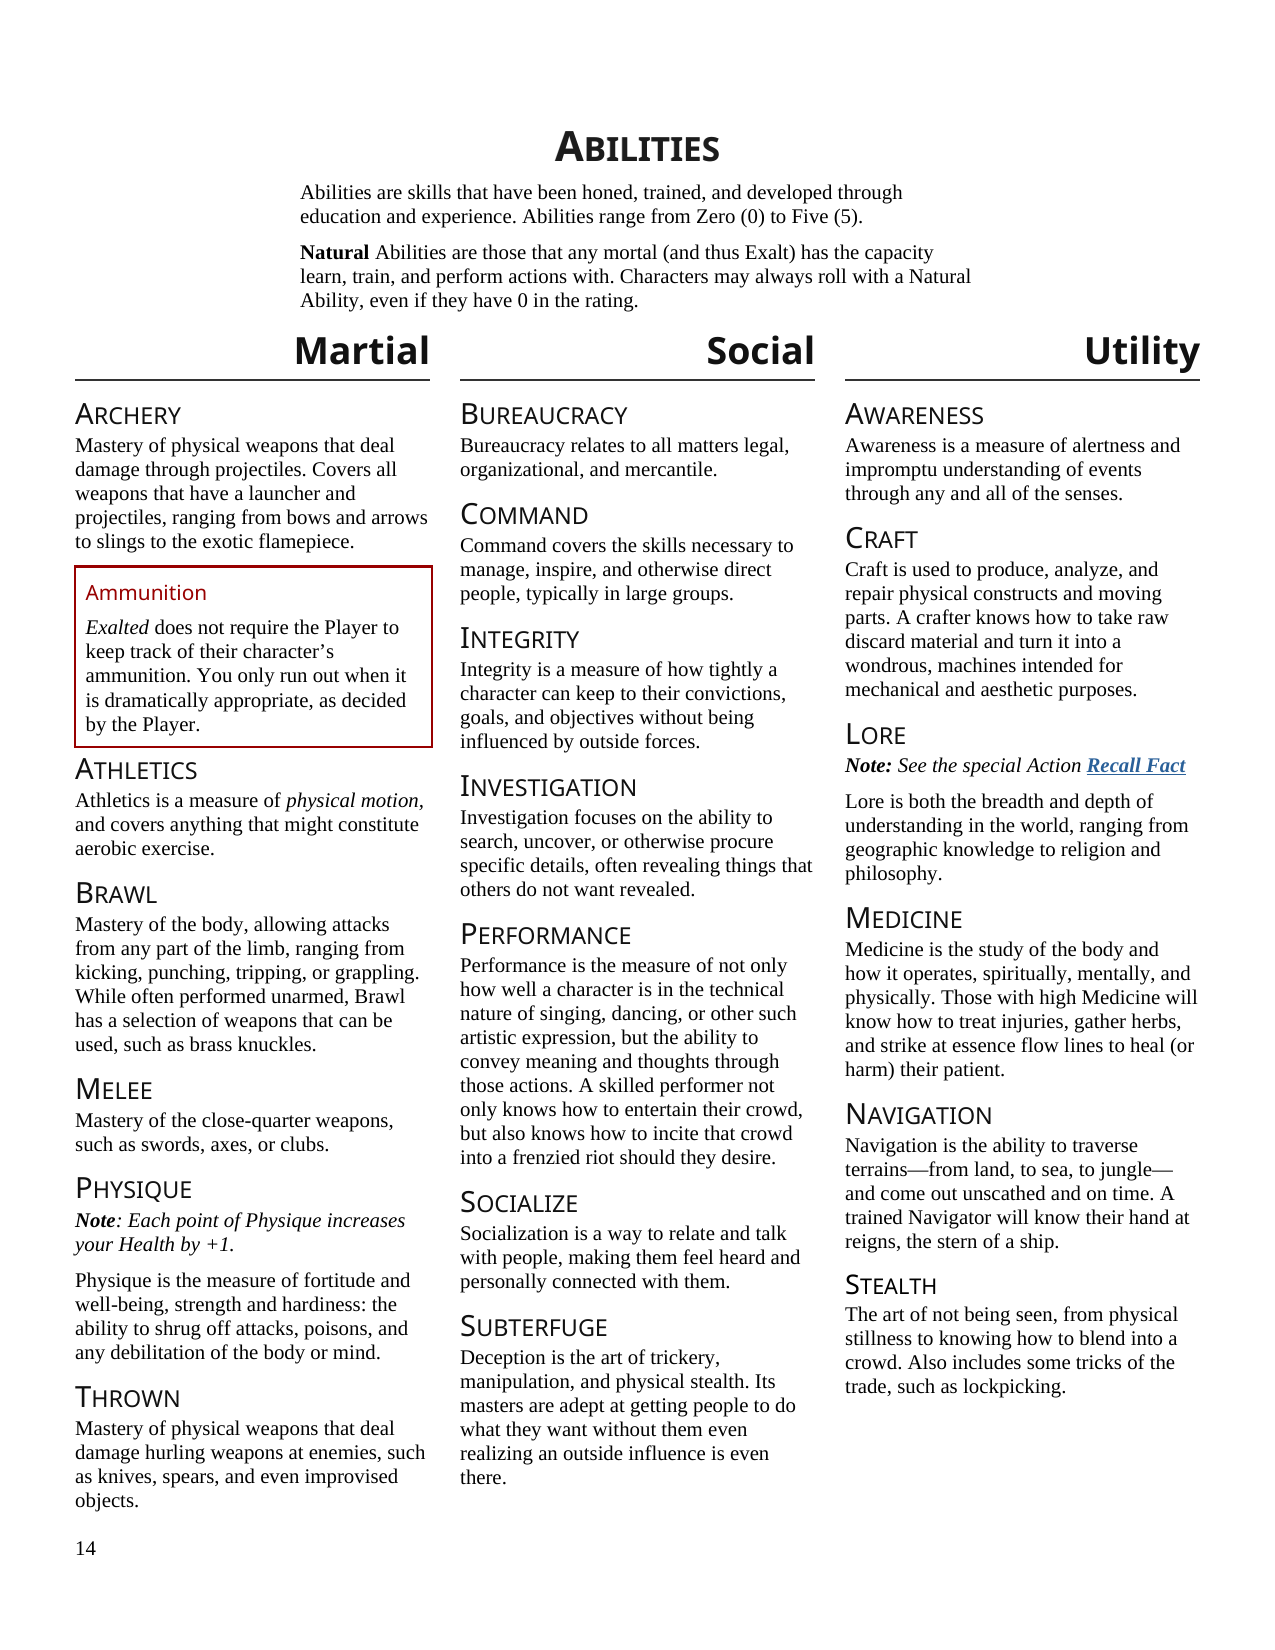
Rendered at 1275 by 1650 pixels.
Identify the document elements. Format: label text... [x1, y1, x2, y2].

text Deception is the art of trickery, manipulation, and physical stealth. Its masters are adept at getting people to do what they want without them even realizing an outside influence is even there. [460, 1345, 815, 1489]
subtitle Brawl [75, 872, 430, 912]
text Performance is the measure of not only how well a character is in the technical nature of singing, dancing, or other such artistic expression, but the ability to convey meaning and thoughts through those actions. A skilled performer not only knows how to entertain their crowd, but also knows how to incite that crowd into a frenzied riot should they desire. [460, 953, 815, 1169]
subtitle Medicine [845, 897, 1200, 937]
text Mastery of physical weapons that deal damage hurling weapons at enemies, such as knives, spears, and even improvised objects. [75, 1416, 430, 1512]
subtitle Abilities [75, 117, 1200, 174]
text Navigation is the ability to traverse terrains—from land, to sea, to jungle—and come out unscathed and on time. A trained Navigator will know their hand at reigns, the stern of a ship. [845, 1133, 1200, 1253]
text Note: Each point of Physique increases your Health by +1. [75, 1207, 430, 1256]
text Lore is both the breadth and depth of understanding in the world, ranging from geographic knowledge to religion and philosophy. [845, 789, 1200, 885]
subtitle Social [460, 324, 815, 379]
text Investigation focuses on the ability to search, uncover, or otherwise procure specific details, often revealing things that others do not want revealed. [460, 805, 815, 901]
text Craft is used to produce, analyze, and repair physical constructs and moving parts. A crafter knows how to take raw discard material and turn it into a wondrous, machines intended for mechanical and aesthetic purposes. [845, 557, 1200, 701]
text The art of not being seen, from physical stillness to knowing how to blend into a crowd. Also includes some tricks of the trade, such as lockpicking. [845, 1302, 1200, 1398]
subtitle Physique [75, 1168, 430, 1207]
subtitle Awareness [845, 393, 1200, 433]
subtitle Investigation [460, 765, 815, 805]
text Mastery of physical weapons that deal damage through projectiles. Covers all weapons that have a launcher and projectiles, ranging from bows and arrows to slings to the exotic flamepiece. [75, 433, 430, 553]
subtitle Command [460, 493, 815, 533]
subtitle Athletics [75, 748, 430, 788]
subtitle Melee [75, 1068, 430, 1108]
text Bureaucracy relates to all matters legal, organizational, and mercantile. [460, 433, 815, 481]
text Abilities are skills that have been honed, trained, and developed through education and experience. Abilities range from Zero (0) to Five (5). [300, 180, 975, 228]
table_header Ammunition Exalted does not require the Player to keep track of their character’s ammunition. You only run out when it is dramatically appropriate, as decided by the Player. [76, 568, 431, 746]
text Athletics is a measure of physical motion, and covers anything that might constitute aerobic exercise. [75, 788, 430, 860]
text Socialization is a way to relate and talk with people, making them feel heard and personally connected with them. [460, 1221, 815, 1293]
text Natural Abilities are those that any mortal (and thus Exalt) has the capacity learn, train, and perform actions with. Characters may always roll with a Natural Ability, even if they have 0 in the rating. [300, 240, 975, 312]
subtitle Bureaucracy [460, 393, 815, 433]
subtitle Martial [75, 324, 430, 379]
subtitle Performance [460, 913, 815, 953]
text Integrity is a measure of how tightly a character can keep to their convictions, goals, and objectives without being influenced by outside forces. [460, 657, 815, 753]
subtitle Integrity [460, 617, 815, 657]
subtitle Thrown [75, 1376, 430, 1416]
subtitle Socialize [460, 1181, 815, 1221]
text Medicine is the study of the body and how it operates, spiritually, mentally, and physically. Those with high Medicine will know how to treat injuries, gather herbs, and strike at essence flow lines to heal (or harm) their patient. [845, 937, 1200, 1081]
subtitle Utility [845, 324, 1200, 379]
subtitle Navigation [845, 1093, 1200, 1133]
subtitle Craft [845, 517, 1200, 557]
text Mastery of the body, allowing attacks from any part of the limb, ranging from kicking, punching, tripping, or grappling. While often performed unarmed, Brawl has a selection of weapons that can be used, such as brass knuckles. [75, 912, 430, 1056]
text Mastery of the close-quarter weapons, such as swords, axes, or clubs. [75, 1108, 430, 1156]
subtitle Subterfuge [460, 1305, 815, 1345]
text Note: See the special Action Recall Fact [845, 753, 1200, 777]
subtitle Stealth [845, 1265, 1200, 1302]
text Awareness is a measure of alertness and impromptu understanding of events through any and all of the senses. [845, 433, 1200, 505]
text Command covers the skills necessary to manage, inspire, and otherwise direct people, typically in large groups. [460, 533, 815, 605]
subtitle Lore [845, 713, 1200, 753]
text Physique is the measure of fortitude and well-being, strength and hardiness: the ability to shrug off attacks, poisons, and any debilitation of the body or mind. [75, 1268, 430, 1364]
subtitle Archery [75, 393, 430, 433]
